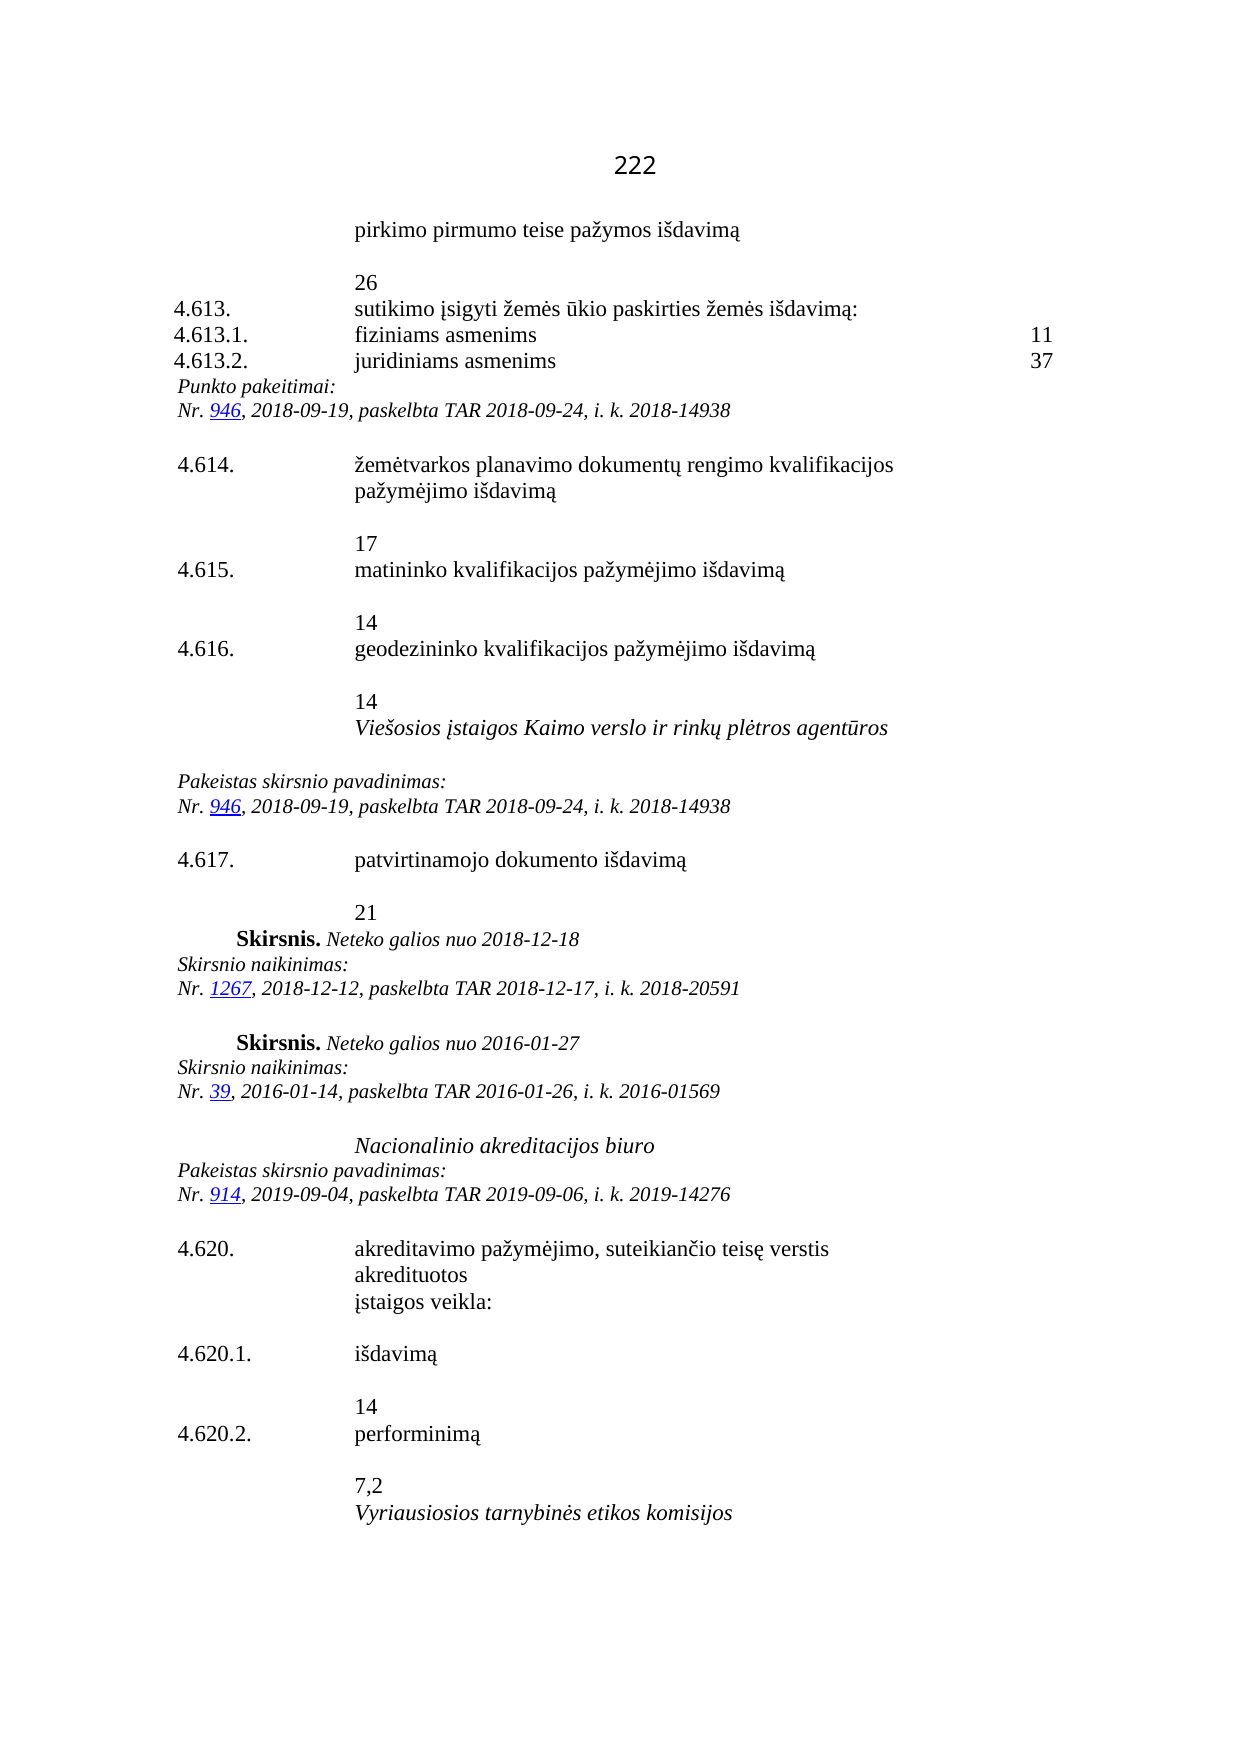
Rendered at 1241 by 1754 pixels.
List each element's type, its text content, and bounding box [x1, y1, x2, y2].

text Skirsnio naikinimas: [177, 1055, 1093, 1079]
text Nr. 1267, 2018-12-12, paskelbta TAR 2018-12-17, i. k. 2018-20591 [177, 976, 1093, 1000]
text Vyriausiosios tarnybinės etikos komisijos [354, 1499, 945, 1551]
text 4.617. patvirtinamojo dokumento išdavimą 21 [177, 846, 945, 925]
text 4.615. matininko kvalifikacijos pažymėjimo išdavimą 14 [177, 556, 945, 635]
text Nr. 914, 2019-09-04, paskelbta TAR 2019-09-06, i. k. 2019-14276 [177, 1182, 1093, 1206]
text Punkto pakeitimai: [177, 374, 1093, 398]
text įstaigos veikla: [354, 1288, 945, 1341]
text 4.613.1. fiziniams asmenims 11 [174, 321, 1093, 348]
text Nr. 946, 2018-09-19, paskelbta TAR 2018-09-24, i. k. 2018-14938 [177, 793, 1093, 818]
text Pakeistas skirsnio pavadinimas: [177, 1158, 1093, 1182]
text Viešosios įstaigos Kaimo verslo ir rinkų plėtros agentūros [354, 714, 945, 741]
text 4.616. geodezininko kvalifikacijos pažymėjimo išdavimą 14 [177, 635, 945, 714]
text Nr. 39, 2016-01-14, paskelbta TAR 2016-01-26, i. k. 2016-01569 [177, 1079, 1093, 1103]
text Skirsnio naikinimas: [177, 952, 1093, 976]
text 4.613. sutikimo įsigyti žemės ūkio paskirties žemės išdavimą: [174, 295, 1093, 321]
text 4.613.2. juridiniams asmenims 37 [174, 348, 1093, 374]
text pirkimo pirmumo teise pažymos išdavimą 26 [354, 216, 945, 295]
text 4.620.2. performinimą 7,2 [177, 1419, 945, 1499]
text pažymėjimo išdavimą 17 [354, 477, 945, 556]
text 4.620.1. išdavimą 14 [177, 1341, 945, 1419]
text Pakeistas skirsnio pavadinimas: [177, 769, 1093, 793]
text Nr. 946, 2018-09-19, paskelbta TAR 2018-09-24, i. k. 2018-14938 [177, 398, 1093, 422]
text 4.620. akreditavimo pažymėjimo, suteikiančio teisę verstis akredituotos [177, 1235, 945, 1288]
text Skirsnis. Neteko galios nuo 2018-12-18 [177, 925, 1093, 952]
text 4.614. žemėtvarkos planavimo dokumentų rengimo kvalifikacijos [177, 451, 945, 477]
text Skirsnis. Neteko galios nuo 2016-01-27 [177, 1029, 1093, 1055]
text Nacionalinio akreditacijos biuro [354, 1132, 945, 1158]
